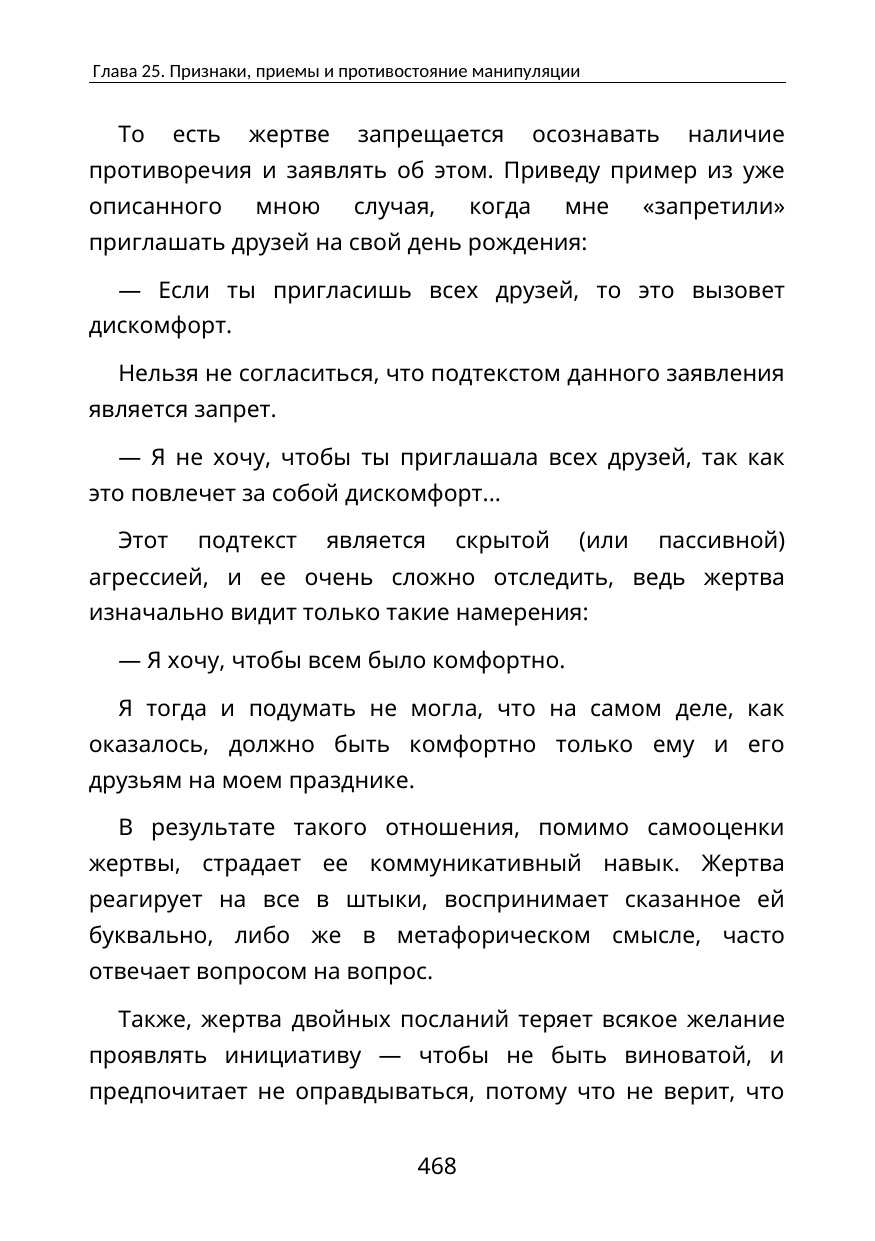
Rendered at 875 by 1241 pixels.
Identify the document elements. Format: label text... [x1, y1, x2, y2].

text То есть жертве запрещается осознавать наличие противоречия и заявлять об этом. Приведу пример из уже описанного мною случая, когда мне «запретили» приглашать друзей на свой день рождения: [88, 118, 786, 257]
text — Если ты пригласишь всех друзей, то это вызовет дискомфорт. [88, 273, 786, 341]
text Я тогда и подумать не могла, что на самом деле, как оказалось, должно быть комфортно только ему и его друзьям на моем празднике. [88, 692, 786, 795]
text В результате такого отношения, помимо самооценки жертвы, страдает ее коммуникативный навык. Жертва реагирует на все в штыки, воспринимает сказанное ей буквально, либо же в метафорическом смысле, часто отвечает вопросом на вопрос. [88, 811, 786, 986]
text Этот подтекст является скрытой (или пассивной) агрессией, и ее очень сложно отследить, ведь жертва изначально видит только такие намерения: [88, 524, 786, 628]
text — Я хочу, чтобы всем было комфортно. [88, 644, 786, 675]
text — Я не хочу, чтобы ты приглашала всех друзей, так как это повлечет за собой дискомфорт... [88, 441, 786, 508]
text Нельзя не согласиться, что подтекстом данного заявления является запрет. [88, 357, 786, 424]
text Также, жертва двойных посланий теряет всякое желание проявлять инициативу — чтобы не быть виноватой, и предпочитает не оправдываться, потому что не верит, что [88, 1003, 786, 1106]
